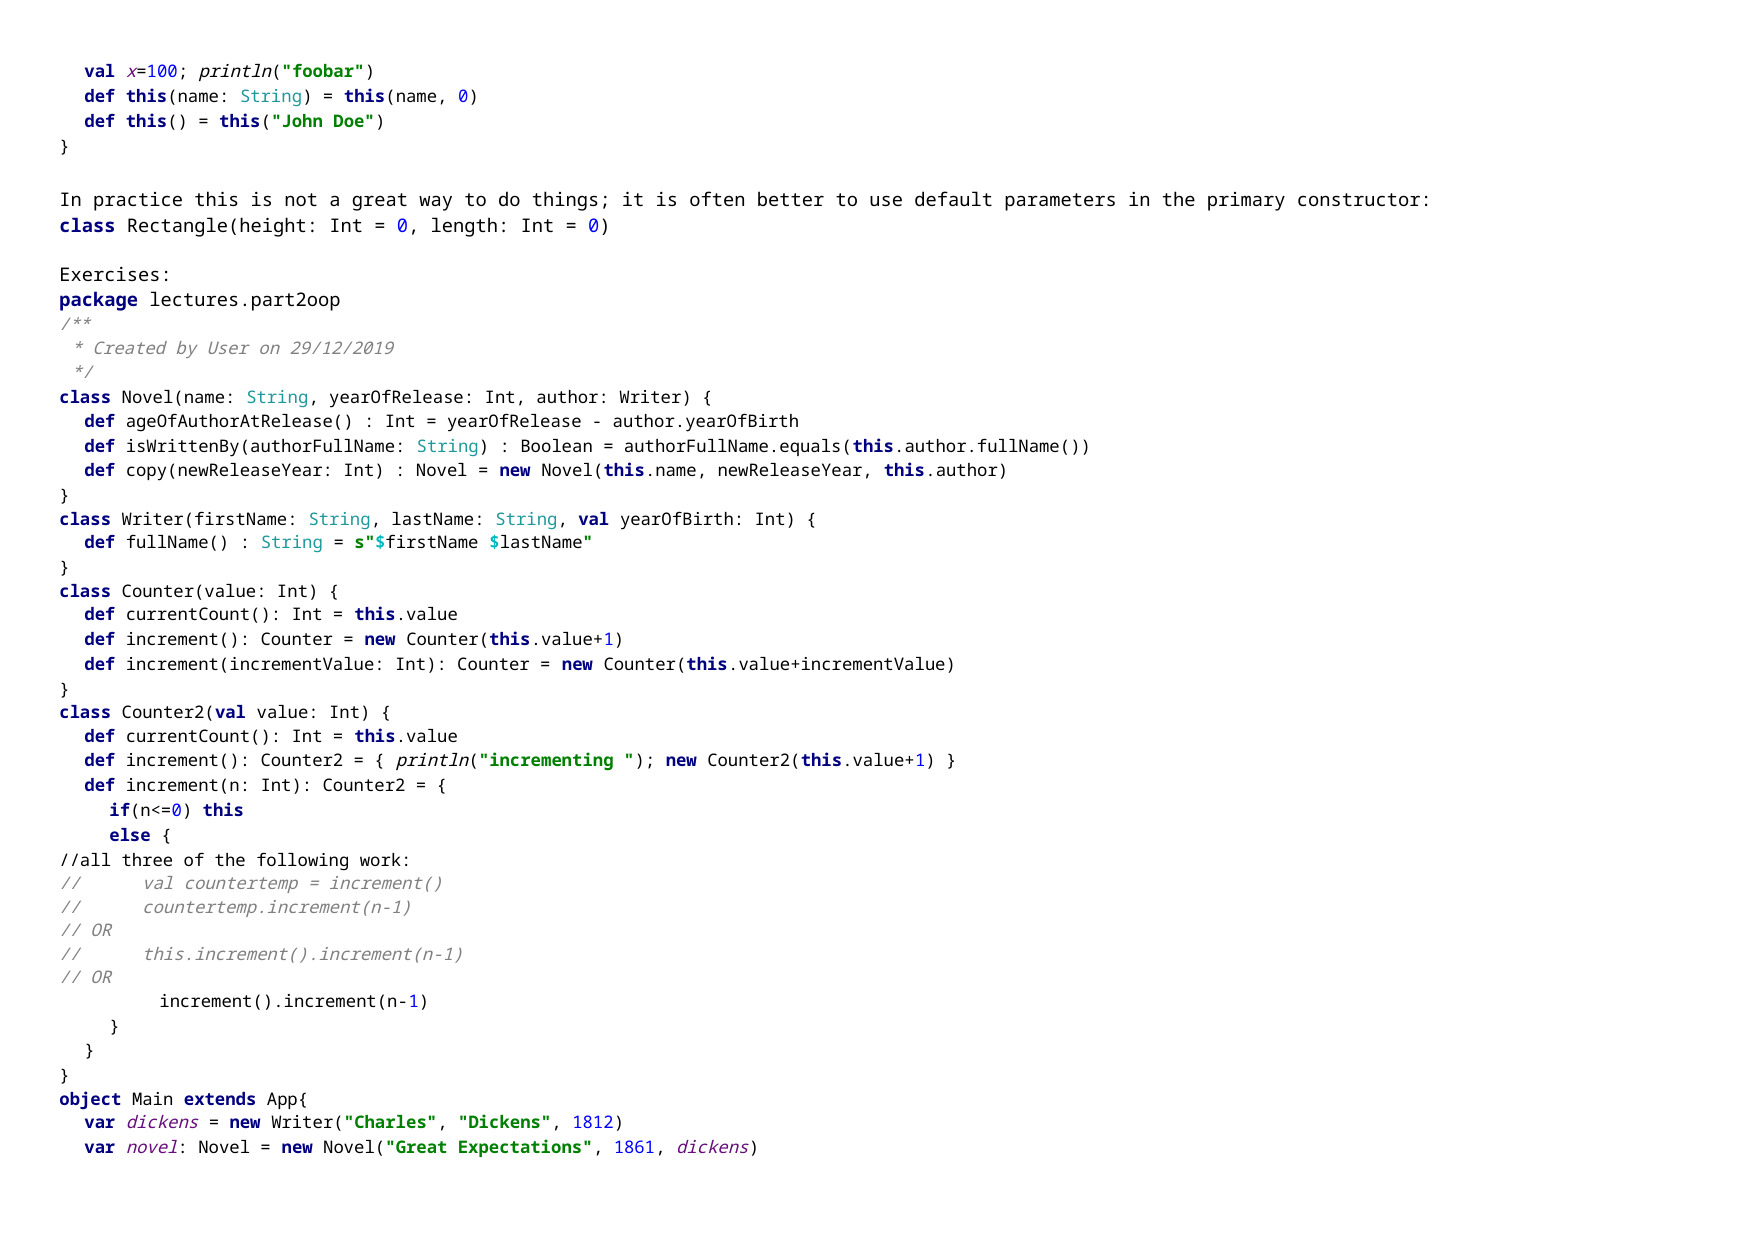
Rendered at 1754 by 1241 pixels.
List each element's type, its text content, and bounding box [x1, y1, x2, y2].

text } [59, 1013, 1695, 1038]
text // val countertemp = increment() [59, 871, 1695, 894]
text // OR [59, 965, 1695, 989]
text def this(name: String) = this(name, 0) [59, 84, 1695, 109]
text def fullName() : String = s"$firstName $lastName" [59, 530, 1695, 555]
text def currentCount(): Int = this.value [59, 602, 1695, 627]
text val x=100; println("foobar") [59, 59, 1695, 84]
text object Main extends App{ [59, 1087, 1695, 1110]
text class Rectangle(height: Int = 0, length: Int = 0) [59, 212, 1695, 237]
text def isWrittenBy(authorFullName: String) : Boolean = authorFullName.equals(this.author.fullName()) [59, 433, 1695, 458]
text var dickens = new Writer("Charles", "Dickens", 1812) [59, 1110, 1695, 1135]
text package lectures.part2oop [59, 287, 1695, 312]
text def increment(n: Int): Counter2 = { [59, 773, 1695, 798]
text if(n<=0) this [59, 798, 1695, 823]
text } [59, 555, 1695, 578]
text var novel: Novel = new Novel("Great Expectations", 1861, dickens) [59, 1135, 1695, 1160]
text class Counter2(val value: Int) { [59, 700, 1695, 723]
text def increment(incrementValue: Int): Counter = new Counter(this.value+incrementValue) [59, 652, 1695, 676]
text def ageOfAuthorAtRelease() : Int = yearOfRelease - author.yearOfBirth [59, 409, 1695, 433]
text // countertemp.increment(n-1) [59, 894, 1695, 918]
text } [59, 676, 1695, 700]
text class Novel(name: String, yearOfRelease: Int, author: Writer) { [59, 385, 1695, 409]
text else { [59, 823, 1695, 847]
text def copy(newReleaseYear: Int) : Novel = new Novel(this.name, newReleaseYear, this.author) [59, 458, 1695, 483]
text } [59, 483, 1695, 507]
text def increment(): Counter = new Counter(this.value+1) [59, 627, 1695, 652]
text } [59, 1038, 1695, 1063]
text Exercises: [59, 261, 1695, 287]
text // this.increment().increment(n-1) [59, 942, 1695, 965]
text * Created by User on 29/12/2019 [59, 336, 1695, 360]
text increment().increment(n-1) [59, 989, 1695, 1013]
text class Counter(value: Int) { [59, 578, 1695, 602]
text //all three of the following work: [59, 847, 1695, 871]
text /** [59, 312, 1695, 336]
text def currentCount(): Int = this.value [59, 723, 1695, 748]
text */ [59, 360, 1695, 385]
text } [59, 133, 1695, 157]
text def increment(): Counter2 = { println("incrementing "); new Counter2(this.value+1) } [59, 748, 1695, 773]
text // OR [59, 918, 1695, 942]
text class Writer(firstName: String, lastName: String, val yearOfBirth: Int) { [59, 507, 1695, 530]
text def this() = this("John Doe") [59, 109, 1695, 133]
text } [59, 1063, 1695, 1087]
text In practice this is not a great way to do things; it is often better to use default parameters in the primary constructor: [59, 186, 1695, 212]
